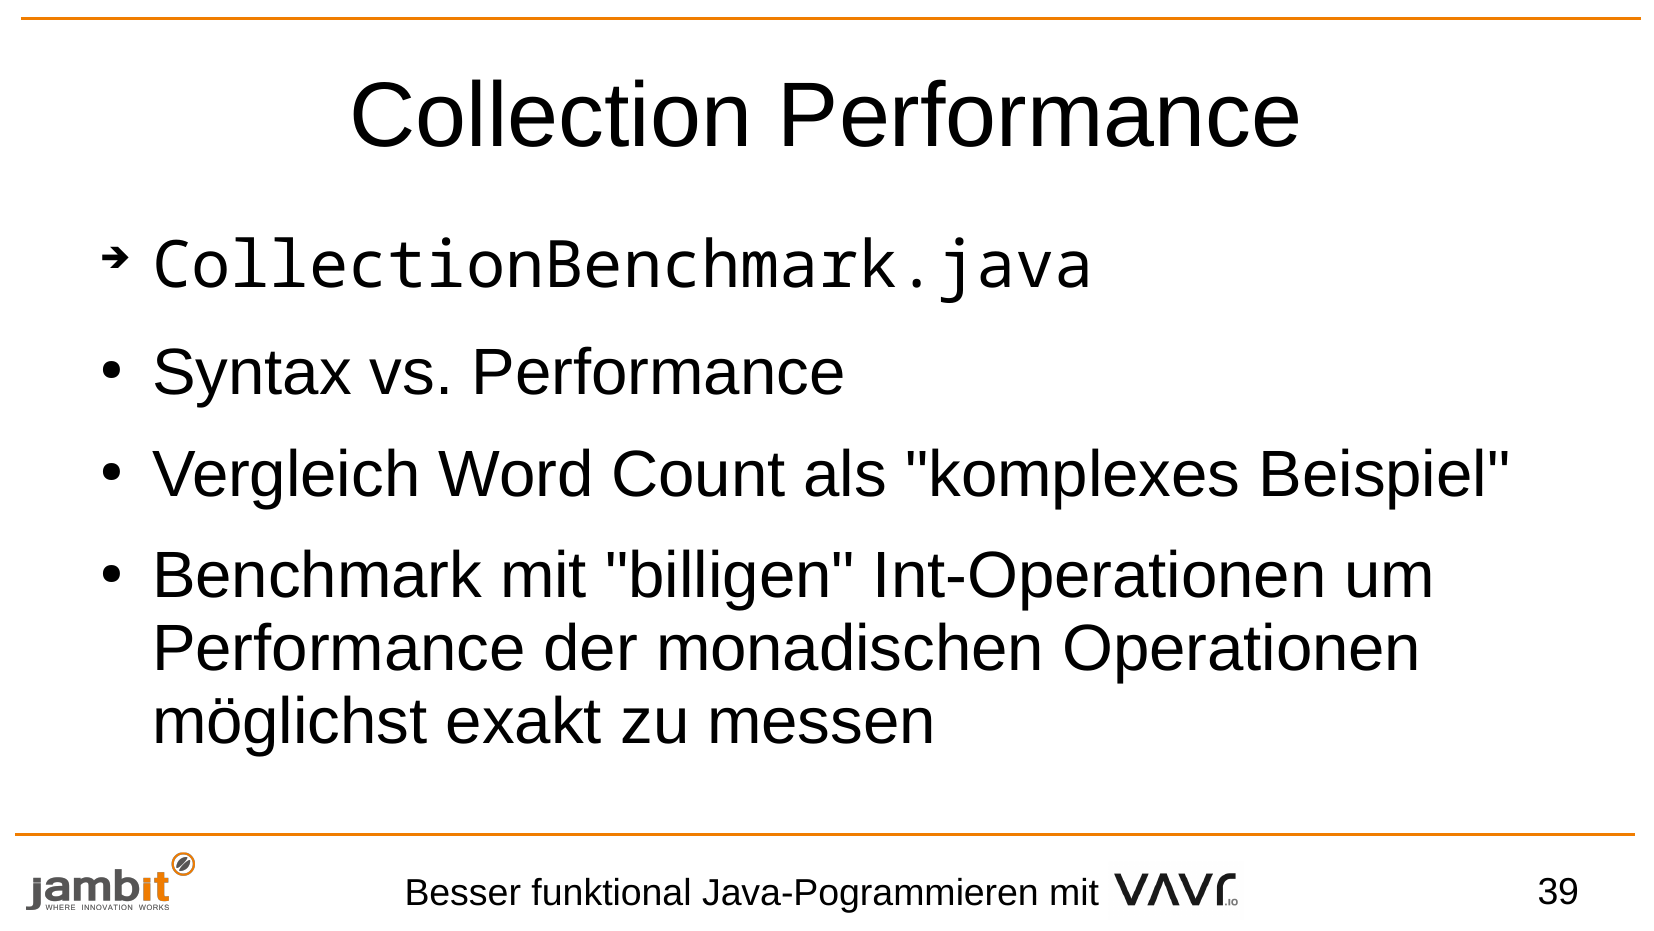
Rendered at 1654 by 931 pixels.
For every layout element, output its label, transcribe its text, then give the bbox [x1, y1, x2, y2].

picture [1108, 861, 1244, 920]
list CollectionBenchmark.java Syntax vs. Performance Vergleich Word Count als "komplexes Beispiel" Benchmark mit "billigen" Int-Operationen um Performance der monadischen Operationen möglichst exakt zu messen [82, 217, 1571, 758]
title Collection Performance [82, 37, 1571, 193]
picture [26, 852, 195, 910]
